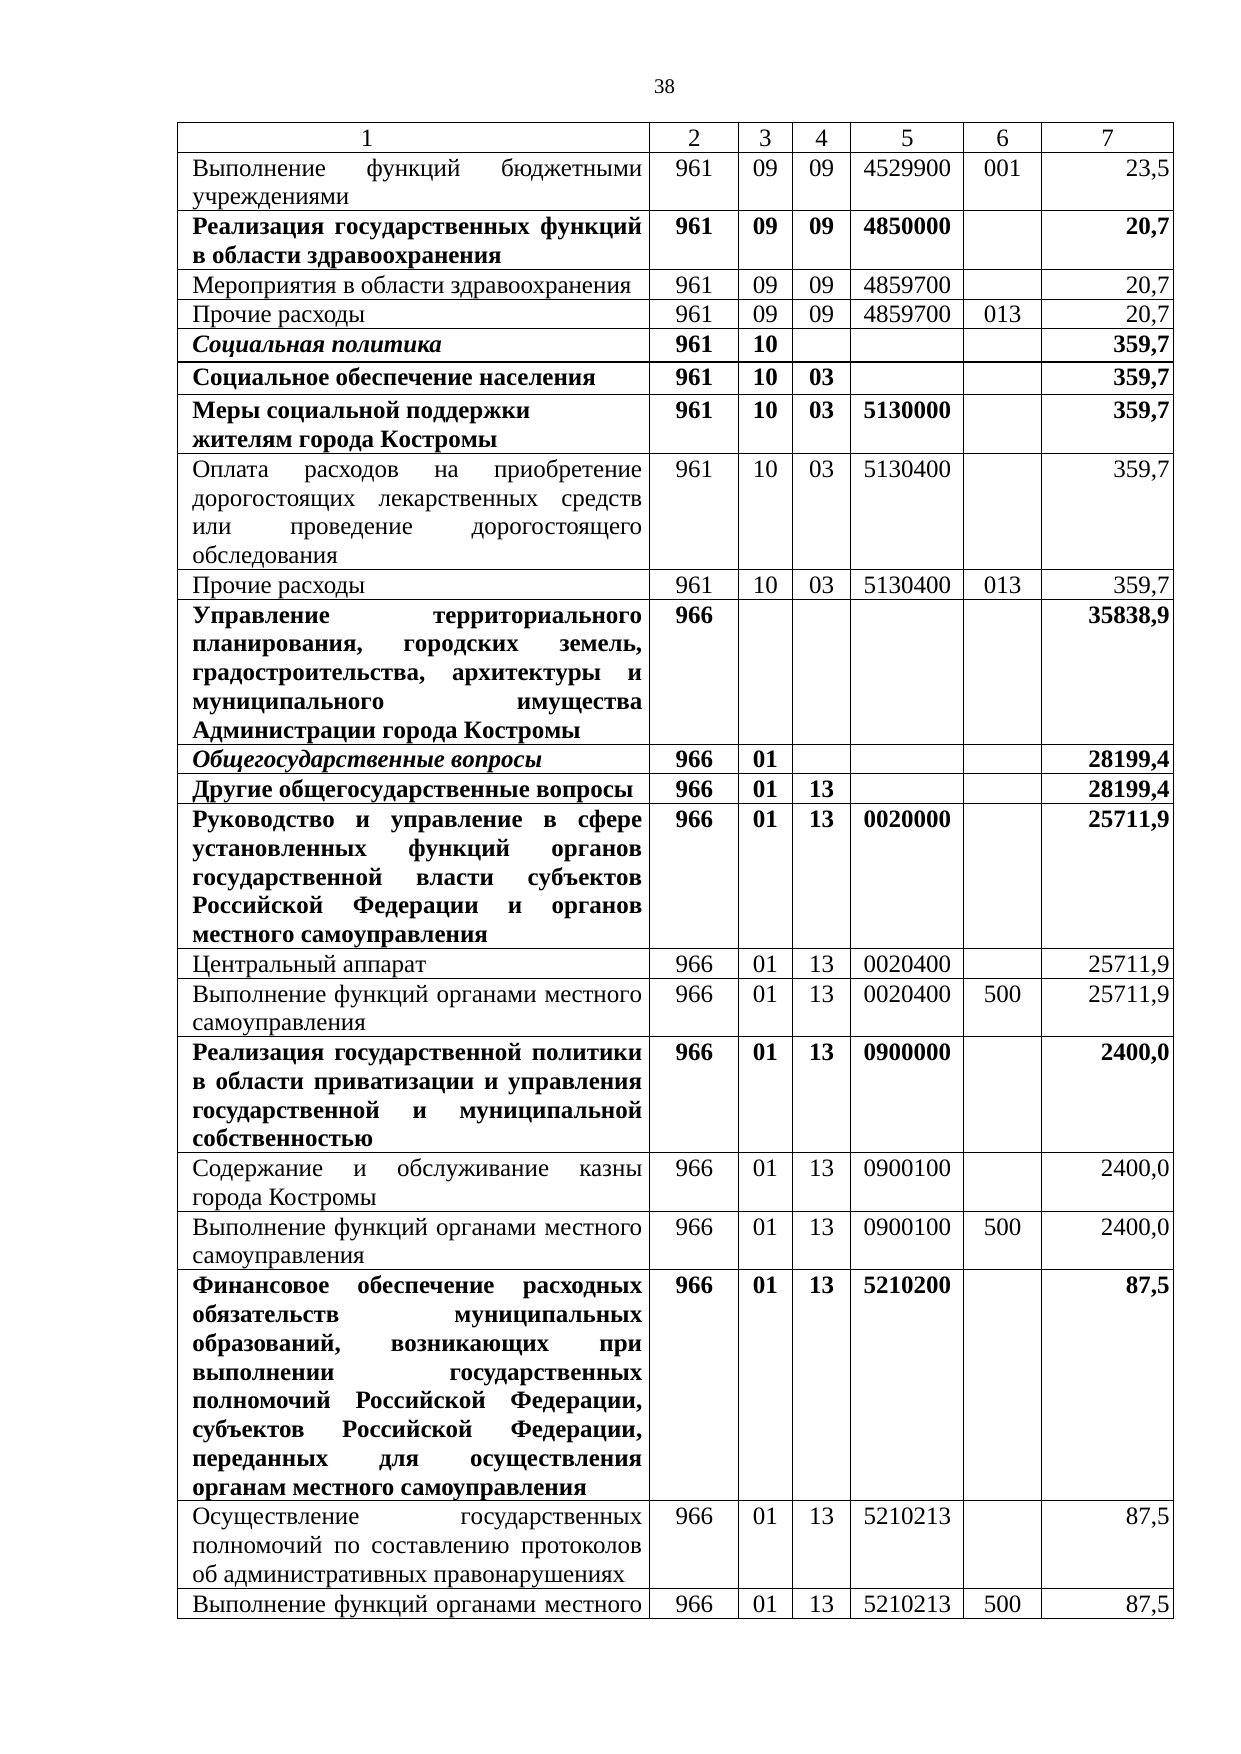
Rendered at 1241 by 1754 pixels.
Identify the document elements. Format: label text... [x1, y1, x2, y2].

table_cell Выполнение функций бюджетными учреждениями [178, 153, 649, 210]
table_cell [851, 600, 963, 743]
table_cell 966 [650, 745, 738, 773]
table_cell 966 [650, 1501, 738, 1588]
table_cell [964, 329, 1041, 361]
table_cell 01 [739, 745, 792, 773]
table_cell 359,7 [1042, 454, 1173, 569]
table_cell [1174, 803, 1211, 948]
table_cell 09 [739, 270, 792, 298]
table_cell 961 [650, 454, 738, 569]
table_cell [964, 454, 1041, 569]
table_cell Выполнение функций органами местного самоуправления [178, 1212, 649, 1269]
table_cell 500 [964, 1212, 1041, 1269]
table_header [1174, 122, 1211, 152]
table_cell [1174, 394, 1211, 453]
table_cell [1174, 269, 1211, 298]
table_cell [1174, 744, 1211, 773]
table_header 5 [851, 123, 963, 152]
table_cell 13 [793, 1153, 850, 1211]
table_cell 966 [650, 1589, 738, 1617]
table_header 4 [793, 123, 850, 152]
table_cell 0020000 [851, 804, 963, 948]
table_cell Другие общегосударственные вопросы [178, 774, 649, 803]
table_cell 966 [650, 1212, 738, 1269]
table_cell [1174, 1500, 1211, 1588]
table_cell Центральный аппарат [178, 949, 649, 978]
table_cell 961 [650, 153, 738, 210]
table_cell 5210200 [851, 1270, 963, 1500]
table_cell 10 [739, 363, 792, 394]
table_cell [964, 949, 1041, 978]
table_cell [964, 395, 1041, 453]
table_cell 966 [650, 979, 738, 1036]
table_cell 500 [964, 1589, 1041, 1617]
table_cell 359,7 [1042, 395, 1173, 453]
table_cell [851, 329, 963, 361]
table_cell 961 [650, 570, 738, 599]
table_cell Общегосударственные вопросы [178, 745, 649, 773]
table_cell Управление территориального планирования, городских земель, градостроительства, архитектуры и муниципального имущества Администрации города Костромы [178, 600, 649, 743]
table_cell [964, 1037, 1041, 1152]
table_cell [1174, 453, 1211, 569]
table_cell 20,7 [1042, 270, 1173, 298]
table_cell 5210213 [851, 1501, 963, 1588]
table_cell Мероприятия в области здравоохранения [178, 270, 649, 298]
table_cell 01 [739, 1212, 792, 1269]
table_cell [1174, 1036, 1211, 1152]
table_header 3 [739, 123, 792, 152]
table_cell 0900000 [851, 1037, 963, 1152]
table_cell 359,7 [1042, 570, 1173, 599]
table_cell 966 [650, 1270, 738, 1500]
table_cell Выполнение функций органами местного самоуправления [178, 979, 649, 1036]
table_cell 25711,9 [1042, 949, 1173, 978]
table_cell 961 [650, 363, 738, 394]
table_cell 10 [739, 395, 792, 453]
table_cell 966 [650, 804, 738, 948]
table_cell 5130400 [851, 570, 963, 599]
table_cell 09 [739, 153, 792, 210]
table_cell 0020400 [851, 949, 963, 978]
table_cell [1174, 978, 1211, 1036]
table_cell 0900100 [851, 1212, 963, 1269]
table_cell 5130400 [851, 454, 963, 569]
table_cell [793, 600, 850, 743]
table_cell 359,7 [1042, 329, 1173, 361]
table_cell 25711,9 [1042, 804, 1173, 948]
table_cell 25711,9 [1042, 979, 1173, 1036]
table_cell 20,7 [1042, 211, 1173, 269]
table_cell 4850000 [851, 211, 963, 269]
table_cell 013 [964, 570, 1041, 599]
table_cell 09 [793, 211, 850, 269]
table_cell 09 [793, 153, 850, 210]
table_cell 13 [793, 949, 850, 978]
table_cell [964, 804, 1041, 948]
table_cell Реализация государственных функций в области здравоохранения [178, 211, 649, 269]
table_cell 01 [739, 979, 792, 1036]
table_cell [739, 600, 792, 743]
table_cell 20,7 [1042, 300, 1173, 328]
table_cell 0900100 [851, 1153, 963, 1211]
table_cell [1174, 328, 1211, 361]
table_cell Оплата расходов на приобретение дорогостоящих лекарственных средств или проведение дорогостоящего обследования [178, 454, 649, 569]
table_cell 13 [793, 1212, 850, 1269]
table_cell 966 [650, 774, 738, 803]
table_cell [851, 745, 963, 773]
table_cell [1174, 948, 1211, 978]
table_cell [1174, 569, 1211, 599]
table_cell 09 [739, 300, 792, 328]
table_cell 961 [650, 329, 738, 361]
table_cell 03 [793, 395, 850, 453]
table_cell 966 [650, 1153, 738, 1211]
table_cell [1174, 599, 1211, 743]
table_cell 359,7 [1042, 363, 1173, 394]
table_cell 966 [650, 600, 738, 743]
table_cell 03 [793, 454, 850, 569]
table_cell 10 [739, 329, 792, 361]
table_cell 13 [793, 774, 850, 803]
table_cell 4859700 [851, 270, 963, 298]
table_cell 01 [739, 774, 792, 803]
table_cell 10 [739, 570, 792, 599]
table_cell Прочие расходы [178, 300, 649, 328]
table_cell 500 [964, 979, 1041, 1036]
table_cell 10 [739, 454, 792, 569]
table_cell 961 [650, 395, 738, 453]
table_cell [964, 600, 1041, 743]
table_cell 28199,4 [1042, 774, 1173, 803]
table_cell [1174, 1269, 1211, 1500]
table_cell [964, 270, 1041, 298]
table_cell [964, 1270, 1041, 1500]
table_cell [1174, 152, 1211, 210]
table_cell Осуществление государственных полномочий по составлению протоколов об административных правонарушениях [178, 1501, 649, 1588]
table_cell Социальная политика [178, 329, 649, 361]
table_cell [793, 329, 850, 361]
table_cell 09 [739, 211, 792, 269]
table_cell Финансовое обеспечение расходных обязательств муниципальных образований, возникающих при выполнении государственных полномочий Российской Федерации, субъектов Российской Федерации, переданных для осуществления органам местного самоуправления [178, 1270, 649, 1500]
table_cell 2400,0 [1042, 1212, 1173, 1269]
table_cell [964, 1153, 1041, 1211]
table_cell [964, 363, 1041, 394]
table_cell 13 [793, 1589, 850, 1617]
table_cell [1174, 1211, 1211, 1269]
table_cell 2400,0 [1042, 1153, 1173, 1211]
table_header 2 [650, 123, 738, 152]
table_cell 5210213 [851, 1589, 963, 1617]
table_cell [964, 745, 1041, 773]
table_cell [1174, 773, 1211, 803]
table_cell [964, 774, 1041, 803]
table_cell [1174, 1152, 1211, 1211]
table_header 7 [1042, 123, 1173, 152]
table_cell 23,5 [1042, 153, 1173, 210]
table_cell 4859700 [851, 300, 963, 328]
table_cell 5130000 [851, 395, 963, 453]
table_cell 01 [739, 1501, 792, 1588]
table_cell 87,5 [1042, 1270, 1173, 1500]
table_cell 013 [964, 300, 1041, 328]
table_cell [1174, 210, 1211, 269]
table_cell 01 [739, 1037, 792, 1152]
table_cell 13 [793, 979, 850, 1036]
table_cell Меры социальной поддержки жителям города Костромы [178, 395, 649, 453]
table_cell Выполнение функций органами местного [178, 1589, 649, 1617]
table_cell 966 [650, 1037, 738, 1152]
table_cell 01 [739, 1589, 792, 1617]
table_cell 01 [739, 804, 792, 948]
table_cell 35838,9 [1042, 600, 1173, 743]
table_cell 03 [793, 570, 850, 599]
table_cell 01 [739, 1270, 792, 1500]
table_cell 01 [739, 1153, 792, 1211]
table_cell Прочие расходы [178, 570, 649, 599]
table_cell [964, 1501, 1041, 1588]
table_cell 09 [793, 270, 850, 298]
table_cell 966 [650, 949, 738, 978]
table_cell 13 [793, 1501, 850, 1588]
table_cell 13 [793, 1037, 850, 1152]
table_cell 4529900 [851, 153, 963, 210]
table_cell [1174, 361, 1211, 394]
table_cell 13 [793, 1270, 850, 1500]
table_cell 961 [650, 211, 738, 269]
table_cell 87,5 [1042, 1589, 1173, 1617]
table_cell Содержание и обслуживание казны города Костромы [178, 1153, 649, 1211]
table_cell 01 [739, 949, 792, 978]
table_cell 28199,4 [1042, 745, 1173, 773]
table_cell [1174, 299, 1211, 328]
table_header 1 [178, 123, 649, 152]
table_cell [851, 774, 963, 803]
table_cell [964, 211, 1041, 269]
table_cell [1174, 1588, 1211, 1617]
table_cell 2400,0 [1042, 1037, 1173, 1152]
table_cell 13 [793, 804, 850, 948]
table_cell 001 [964, 153, 1041, 210]
table_cell 09 [793, 300, 850, 328]
table_cell [793, 745, 850, 773]
table_cell 961 [650, 300, 738, 328]
table_cell Реализация государственной политики в области приватизации и управления государственной и муниципальной собственностью [178, 1037, 649, 1152]
table_header 6 [964, 123, 1041, 152]
table_cell 0020400 [851, 979, 963, 1036]
table_cell 03 [793, 363, 850, 394]
table_cell Социальное обеспечение населения [178, 363, 649, 394]
table_cell Руководство и управление в сфере установленных функций органов государственной власти субъектов Российской Федерации и органов местного самоуправления [178, 804, 649, 948]
table_cell 961 [650, 270, 738, 298]
table_cell [851, 363, 963, 394]
table_cell 87,5 [1042, 1501, 1173, 1588]
